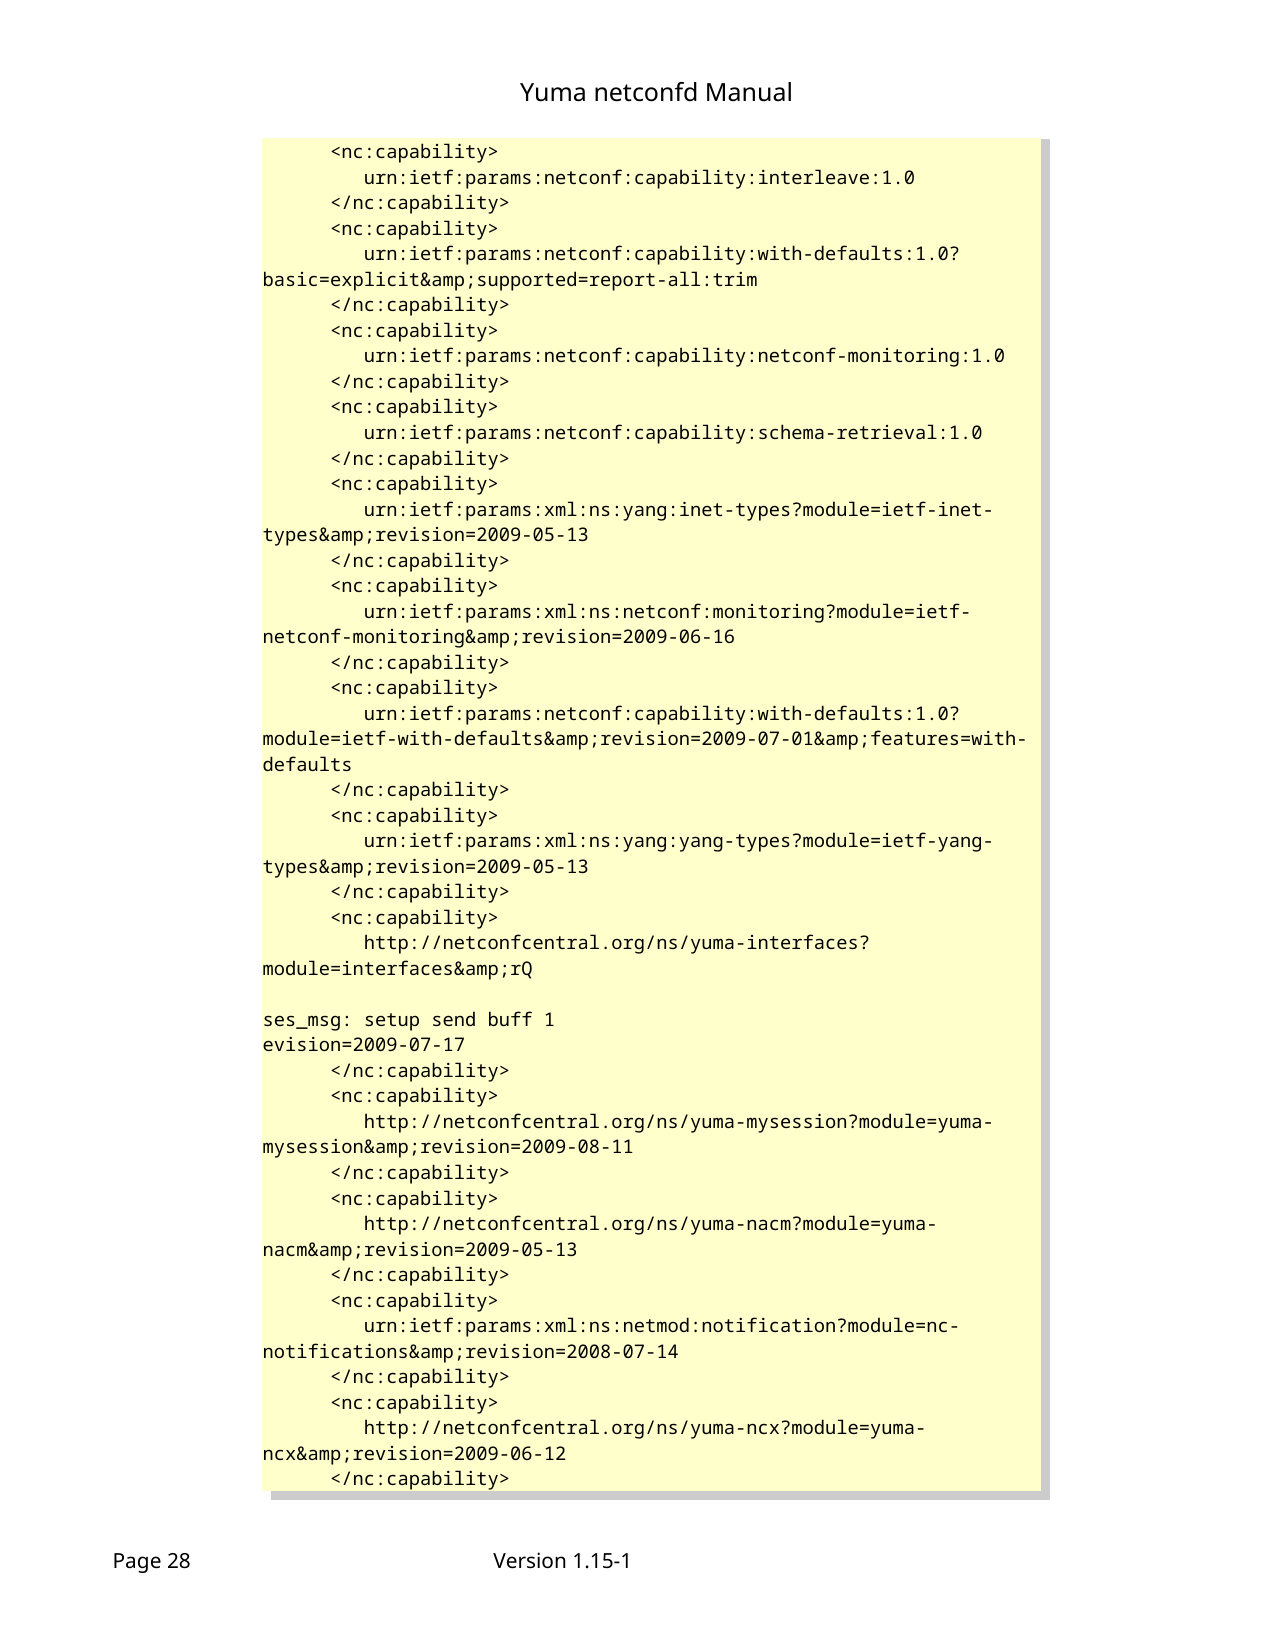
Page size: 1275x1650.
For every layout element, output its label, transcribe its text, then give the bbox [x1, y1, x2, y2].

text <nc:capability> [262, 215, 1041, 241]
text </nc:capability> [262, 1363, 1041, 1389]
text <nc:capability> [262, 802, 1041, 828]
text </nc:capability> [262, 189, 1041, 215]
text urn:ietf:params:netconf:capability:netconf-monitoring:1.0 [262, 343, 1041, 368]
text http://netconfcentral.org/ns/yuma-ncx?module=yuma-ncx&amp;revision=2009-06-12 [262, 1414, 1041, 1466]
text <nc:capability> [262, 394, 1041, 419]
text <nc:capability> [262, 674, 1041, 700]
text urn:ietf:params:netconf:capability:with-defaults:1.0?basic=explicit&amp;supported=report-all:trim [262, 241, 1041, 292]
text urn:ietf:params:xml:ns:yang:inet-types?module=ietf-inet-types&amp;revision=2009-05-13 [262, 496, 1041, 547]
text <nc:capability> [262, 1185, 1041, 1210]
text </nc:capability> [262, 649, 1041, 674]
text urn:ietf:params:xml:ns:netmod:notification?module=nc-notifications&amp;revision=2008-07-14 [262, 1312, 1041, 1363]
text <nc:capability> [262, 1083, 1041, 1108]
text </nc:capability> [262, 879, 1041, 904]
text http://netconfcentral.org/ns/yuma-nacm?module=yuma-nacm&amp;revision=2009-05-13 [262, 1210, 1041, 1261]
text http://netconfcentral.org/ns/yuma-interfaces?module=interfaces&amp;rQ [262, 930, 1041, 981]
text <nc:capability> [262, 1389, 1041, 1414]
text </nc:capability> [262, 1159, 1041, 1185]
text </nc:capability> [262, 547, 1041, 572]
text <nc:capability> [262, 138, 1041, 164]
text <nc:capability> [262, 317, 1041, 343]
text urn:ietf:params:netconf:capability:interleave:1.0 [262, 164, 1041, 189]
text <nc:capability> [262, 904, 1041, 930]
text urn:ietf:params:xml:ns:yang:yang-types?module=ietf-yang-types&amp;revision=2009-05-13 [262, 828, 1041, 879]
text <nc:capability> [262, 1287, 1041, 1312]
text evision=2009-07-17 [262, 1032, 1041, 1057]
text <nc:capability> [262, 572, 1041, 598]
text </nc:capability> [262, 777, 1041, 802]
text http://netconfcentral.org/ns/yuma-mysession?module=yuma-mysession&amp;revision=2009-08-11 [262, 1108, 1041, 1159]
text <nc:capability> [262, 470, 1041, 496]
text </nc:capability> [262, 1057, 1041, 1083]
text </nc:capability> [262, 445, 1041, 470]
text urn:ietf:params:netconf:capability:schema-retrieval:1.0 [262, 419, 1041, 445]
text urn:ietf:params:xml:ns:netconf:monitoring?module=ietf-netconf-monitoring&amp;revision=2009-06-16 [262, 598, 1041, 649]
text ses_msg: setup send buff 1 [262, 1006, 1041, 1032]
text </nc:capability> [262, 368, 1041, 394]
text </nc:capability> [262, 1466, 1041, 1491]
text </nc:capability> [262, 292, 1041, 317]
text </nc:capability> [262, 1261, 1041, 1287]
text urn:ietf:params:netconf:capability:with-defaults:1.0?module=ietf-with-defaults&amp;revision=2009-07-01&amp;features=with-defaults [262, 700, 1041, 777]
